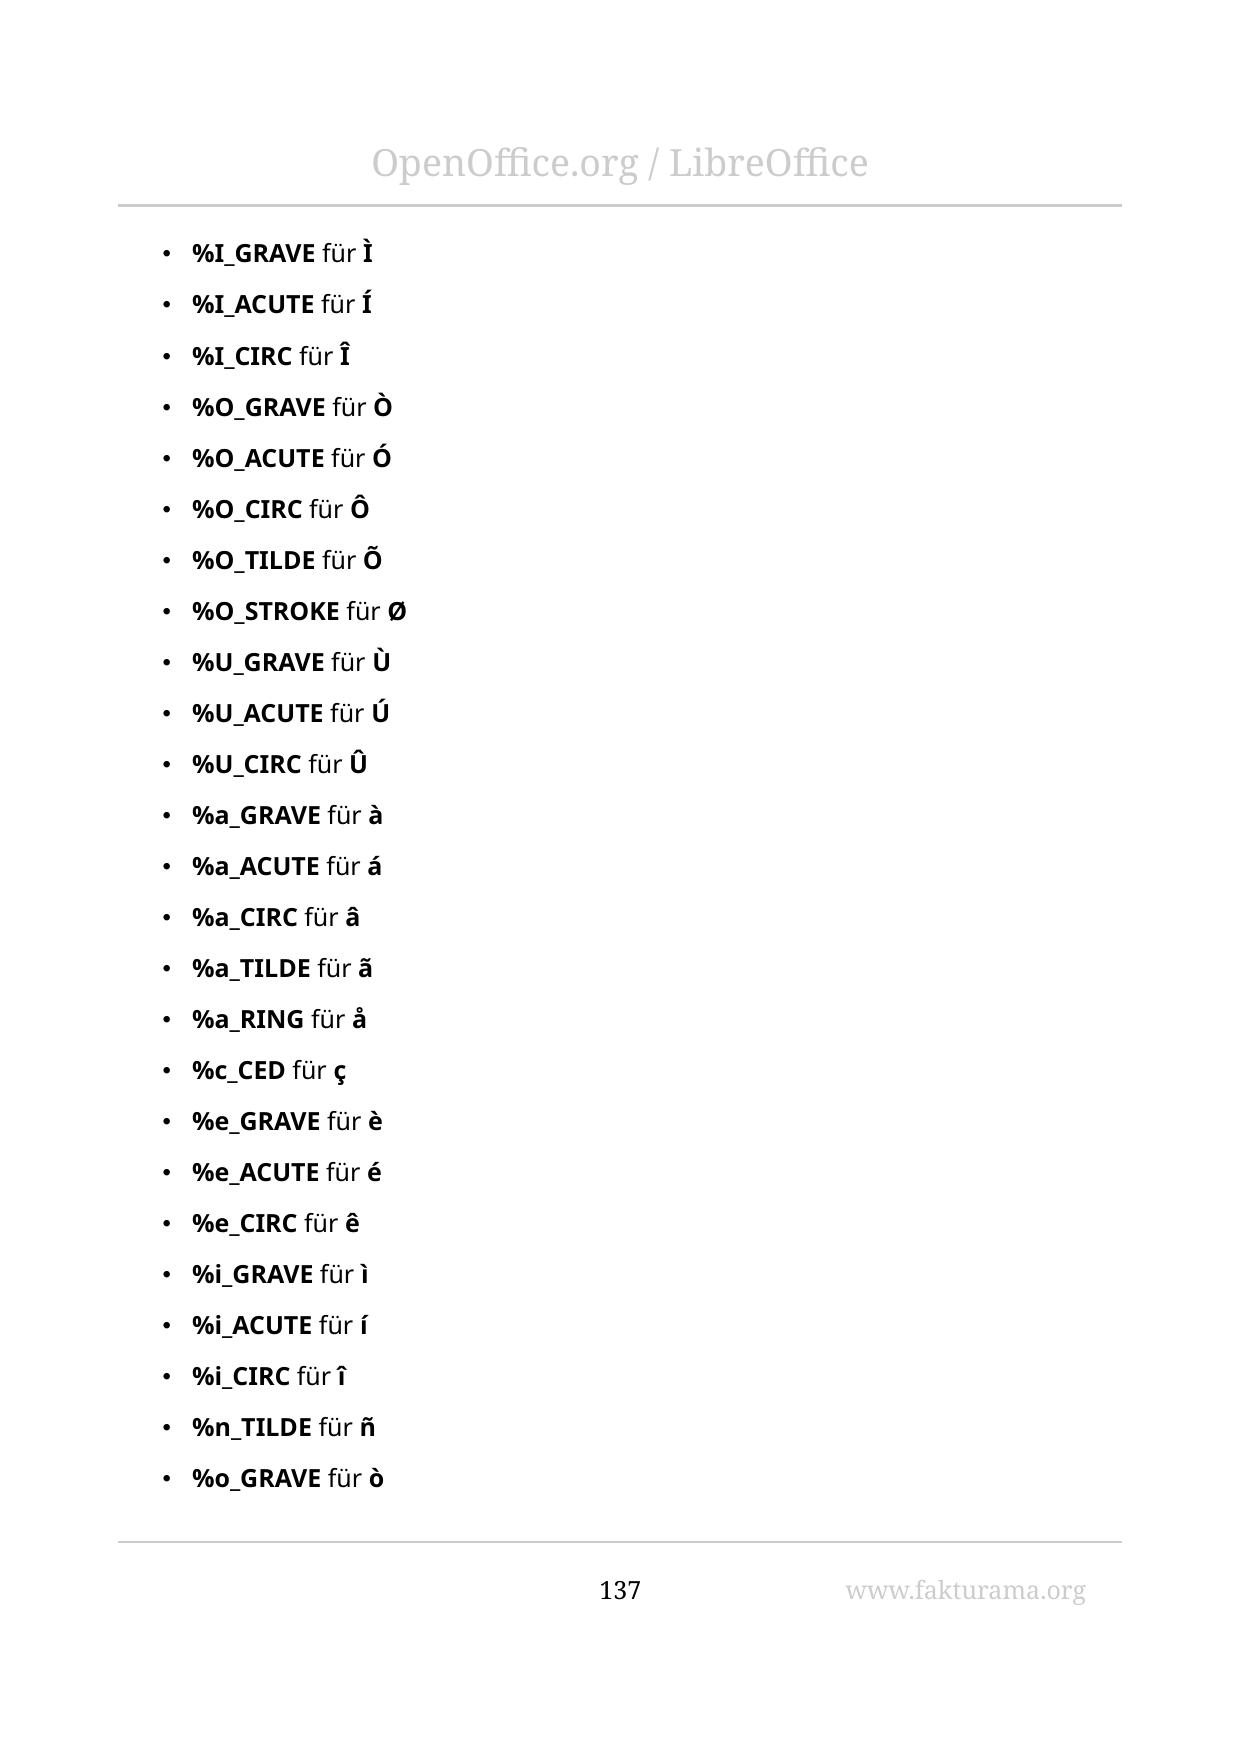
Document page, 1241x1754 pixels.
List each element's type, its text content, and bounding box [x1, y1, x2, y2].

list %O_ACUTE für Ó [162, 440, 1122, 474]
list %i_ACUTE für í [162, 1308, 1122, 1342]
list %a_ACUTE für á [162, 849, 1122, 883]
list %i_GRAVE für ì [162, 1257, 1122, 1291]
list %e_CIRC für ê [162, 1206, 1122, 1240]
list %c_CED für ç [162, 1053, 1122, 1087]
list %e_GRAVE für è [162, 1104, 1122, 1138]
list %O_TILDE für Õ [162, 542, 1122, 576]
list %U_GRAVE für Ù [162, 644, 1122, 678]
list %U_ACUTE für Ú [162, 696, 1122, 729]
list %O_STROKE für Ø [162, 593, 1122, 627]
list %I_ACUTE für Í [162, 287, 1122, 321]
list %a_GRAVE für à [162, 798, 1122, 832]
list %a_RING für å [162, 1002, 1122, 1036]
list %e_ACUTE für é [162, 1155, 1122, 1189]
list %O_CIRC für Ô [162, 491, 1122, 525]
list %a_TILDE für ã [162, 951, 1122, 985]
list %I_GRAVE für Ì [162, 236, 1122, 270]
list %I_CIRC für Î [162, 338, 1122, 372]
list %a_CIRC für â [162, 900, 1122, 934]
list %O_GRAVE für Ò [162, 389, 1122, 423]
list %n_TILDE für ñ [162, 1410, 1122, 1444]
list %U_CIRC für Û [162, 747, 1122, 781]
list %i_CIRC für î [162, 1359, 1122, 1393]
list %o_GRAVE für ò [162, 1461, 1122, 1495]
